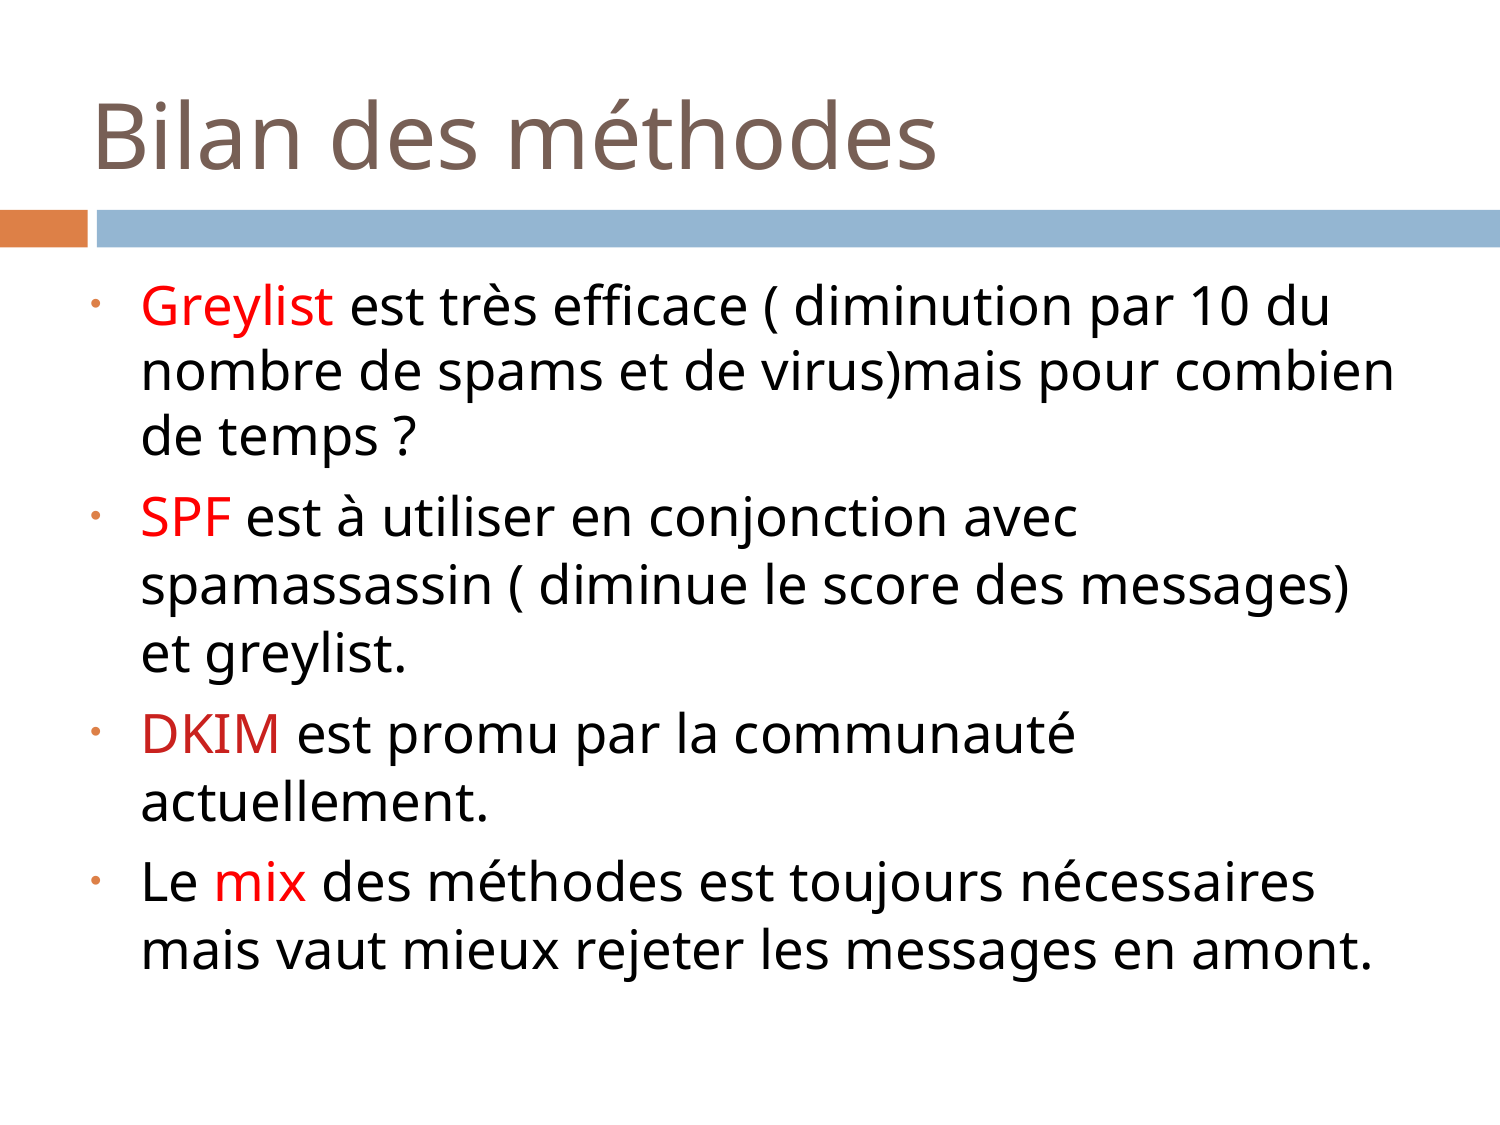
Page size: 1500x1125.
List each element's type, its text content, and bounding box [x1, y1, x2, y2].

list Greylist est très efficace ( diminution par 10 du nombre de spams et de virus)mais pour combien de temps ? SPF est à utiliser en conjonction avec spamassassin ( diminue le score des messages) et greylist. DKIM est promu par la communauté actuellement. Le mix des méthodes est toujours nécessaires mais vaut mieux rejeter les messages en amont. [75, 263, 1426, 1041]
title Bilan des méthodes [75, 44, 1426, 233]
